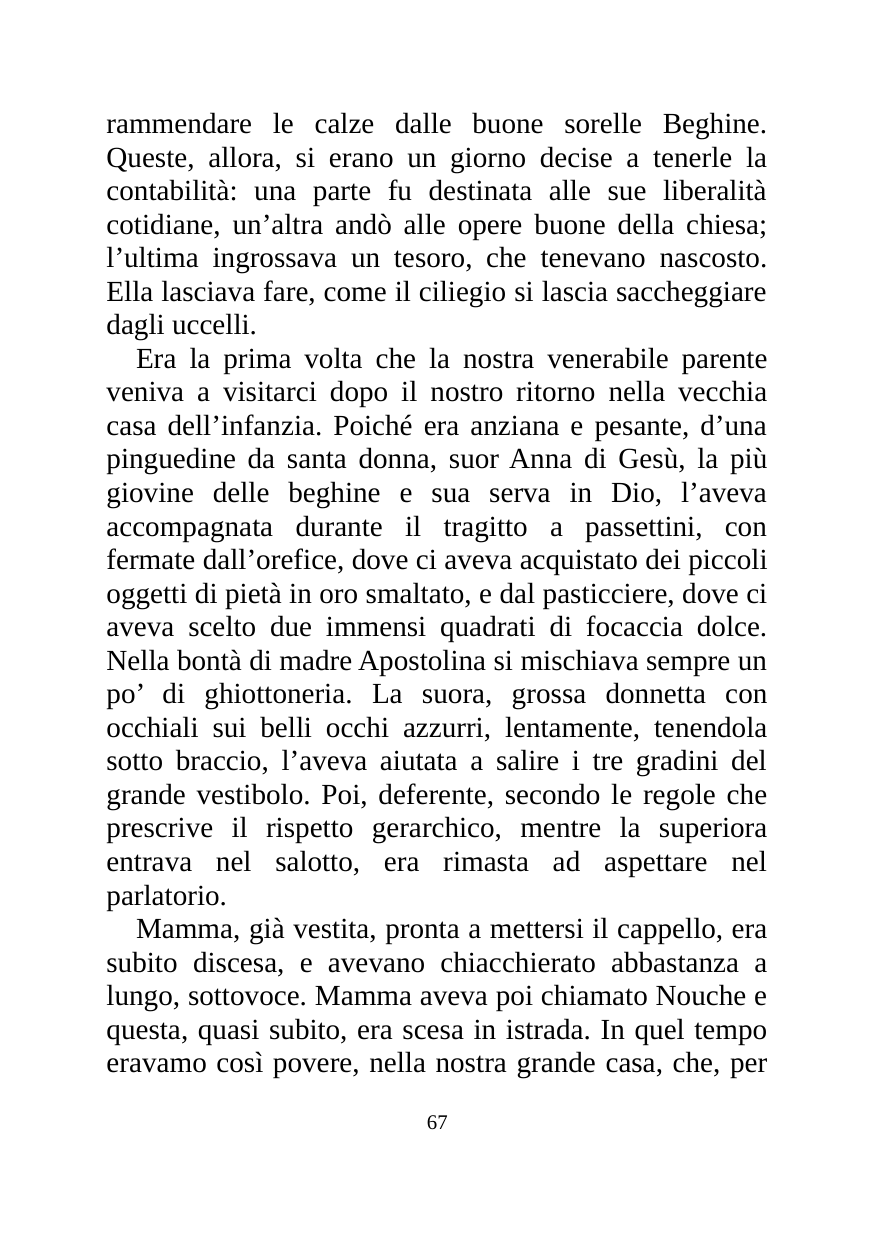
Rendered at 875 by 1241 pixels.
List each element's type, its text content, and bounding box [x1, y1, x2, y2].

text Mamma, già vestita, pronta a mettersi il cappello, era subito discesa, e avevano chiacchierato abbastanza a lungo, sottovoce. Mamma aveva poi chiamato Nouche e questa, quasi subito, era scesa in istrada. In quel tempo eravamo così povere, nella nostra grande casa, che, per [106, 911, 768, 1079]
text rammendare le calze dalle buone sorelle Beghine. Queste, allora, si erano un giorno decise a tenerle la contabilità: una parte fu destinata alle sue liberalità cotidiane, un’altra andò alle opere buone della chiesa; l’ultima ingrossava un tesoro, che tenevano nascosto. Ella lasciava fare, come il ciliegio si lascia saccheggiare dagli uccelli. [106, 106, 768, 341]
text Era la prima volta che la nostra venerabile parente veniva a visitarci dopo il nostro ritorno nella vecchia casa dell’infanzia. Poiché era anziana e pesante, d’una pinguedine da santa donna, suor Anna di Gesù, la più giovine delle beghine e sua serva in Dio, l’aveva accompagnata durante il tragitto a passettini, con fermate dall’orefice, dove ci aveva acquistato dei piccoli oggetti di pietà in oro smaltato, e dal pasticciere, dove ci aveva scelto due immensi quadrati di focaccia dolce. Nella bontà di madre Apostolina si mischiava sempre un po’ di ghiottoneria. La suora, grossa donnetta con occhiali sui belli occhi azzurri, lentamente, tenendola sotto braccio, l’aveva aiutata a salire i tre gradini del grande vestibolo. Poi, deferente, secondo le regole che prescrive il rispetto gerarchico, mentre la superiora entrava nel salotto, era rimasta ad aspettare nel parlatorio. [106, 341, 768, 911]
